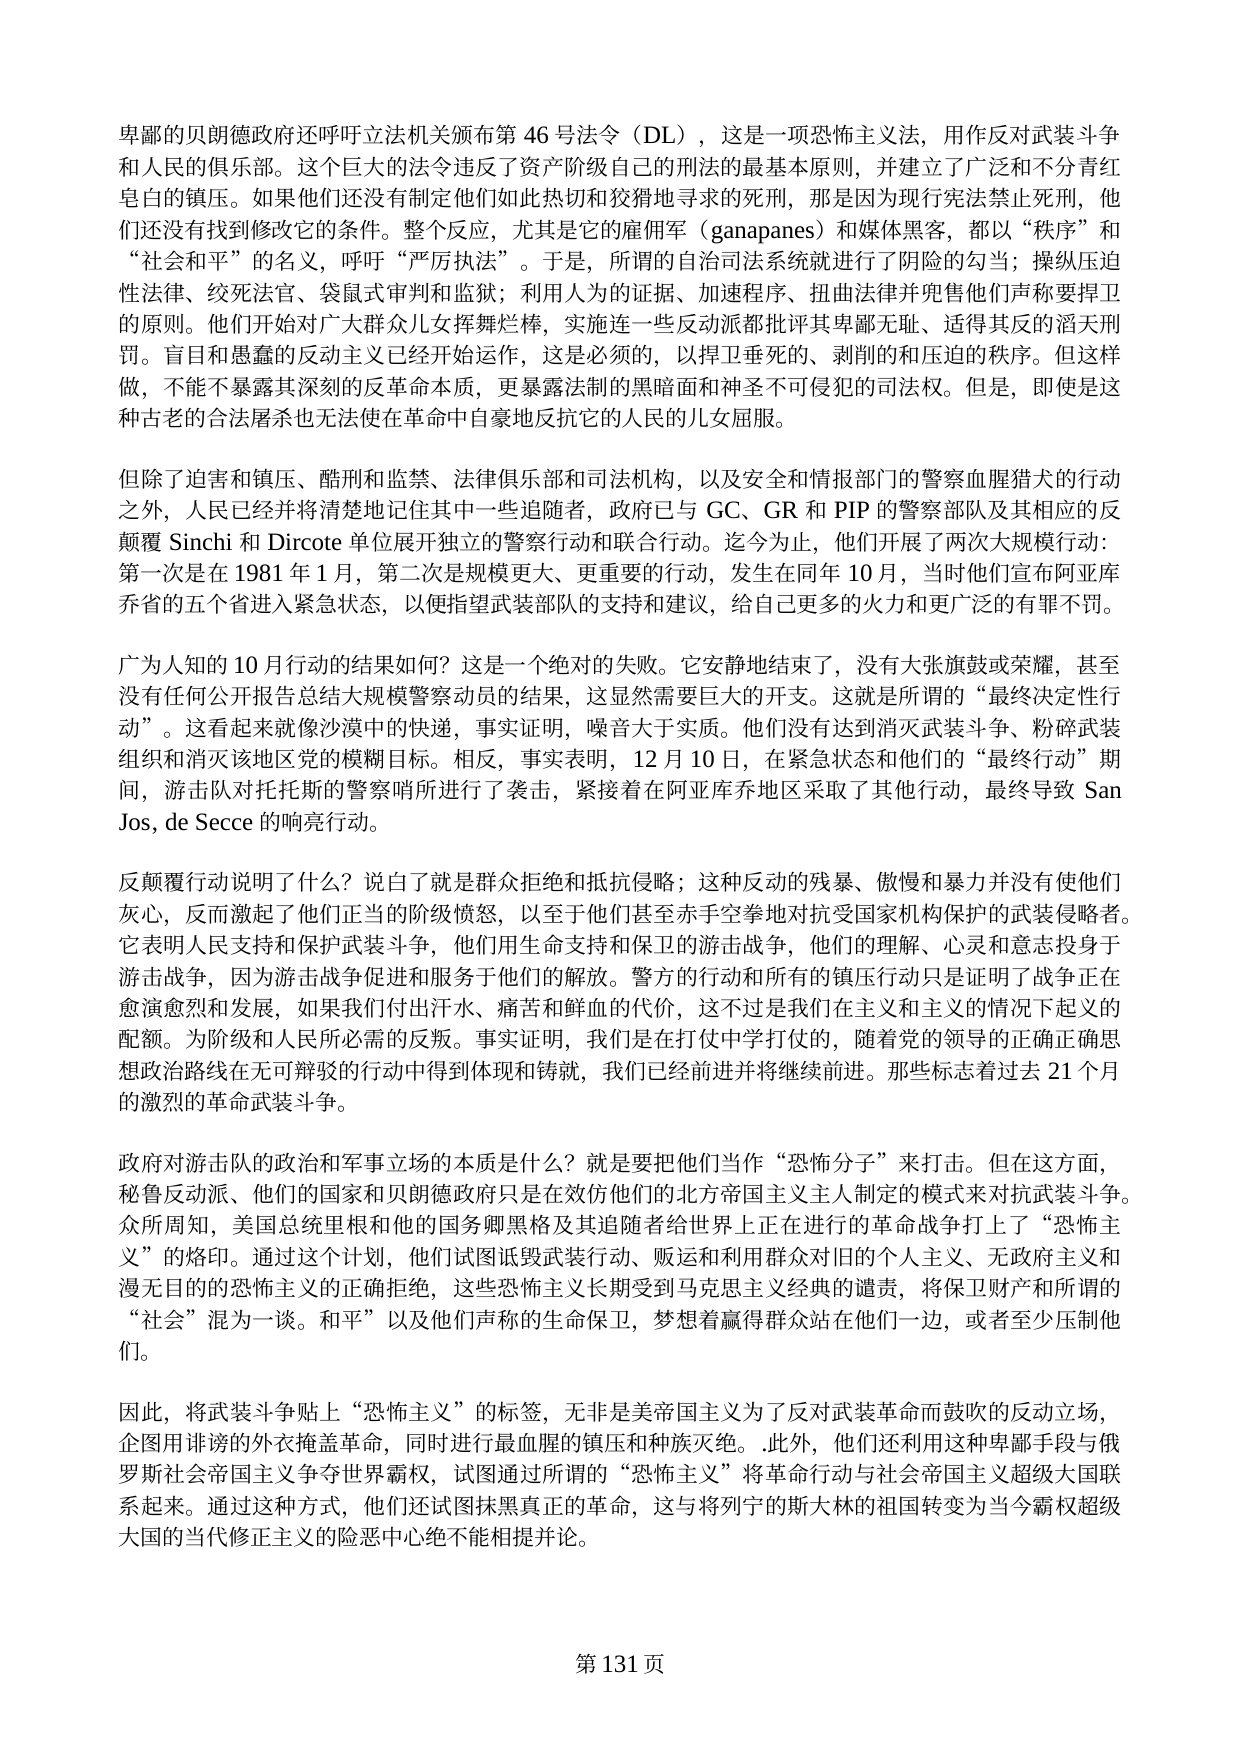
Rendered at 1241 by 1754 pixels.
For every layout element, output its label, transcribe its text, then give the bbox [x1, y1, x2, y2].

text 卑鄙的贝朗德政府还呼吁立法机关颁布第46号法令（DL），这是一项恐怖主义法，用作反对武装斗争和人民的俱乐部。这个巨大的法令违反了资产阶级自己的刑法的最基本原则，并建立了广泛和不分青红皂白的镇压。如果他们还没有制定他们如此热切和狡猾地寻求的死刑，那是因为现行宪法禁止死刑，他们还没有找到修改它的条件。整个反应，尤其是它的雇佣军（ganapanes）和媒体黑客，都以“秩序”和“社会和平”的名义，呼吁“严厉执法”。于是，所谓的自治司法系统就进行了阴险的勾当；操纵压迫性法律、绞死法官、袋鼠式审判和监狱；利用人为的证据、加速程序、扭曲法律并兜售他们声称要捍卫的原则。他们开始对广大群众儿女挥舞烂棒，实施连一些反动派都批评其卑鄙无耻、适得其反的滔天刑罚。盲目和愚蠢的反动主义已经开始运作，这是必须的，以捍卫垂死的、剥削的和压迫的秩序。但这样做，不能不暴露其深刻的反革命本质，更暴露法制的黑暗面和神圣不可侵犯的司法权。但是，即使是这种古老的合法屠杀也无法使在革命中自豪地反抗它的人民的儿女屈服。 [118, 118, 1122, 433]
text 因此，将武装斗争贴上“恐怖主义”的标签，无非是美帝国主义为了反对武装革命而鼓吹的反动立场，企图用诽谤的外衣掩盖革命，同时进行最血腥的镇压和种族灭绝。.此外，他们还利用这种卑鄙手段与俄罗斯社会帝国主义争夺世界霸权，试图通过所谓的“恐怖主义”将革命行动与社会帝国主义超级大国联系起来。通过这种方式，他们还试图抹黑真正的革命，这与将列宁的斯大林的祖国转变为当今霸权超级大国的当代修正主义的险恶中心绝不能相提并论。 [118, 1395, 1122, 1552]
text 反颠覆行动说明了什么？说白了就是群众拒绝和抵抗侵略；这种反动的残暴、傲慢和暴力并没有使他们灰心，反而激起了他们正当的阶级愤怒，以至于他们甚至赤手空拳地对抗受国家机构保护的武装侵略者。它表明人民支持和保护武装斗争，他们用生命支持和保卫的游击战争，他们的理解、心灵和意志投身于游击战争，因为游击战争促进和服务于他们的解放。警方的行动和所有的镇压行动只是证明了战争正在愈演愈烈和发展，如果我们付出汗水、痛苦和鲜血的代价，这不过是我们在主义和主义的情况下起义的配额。为阶级和人民所必需的反叛。事实证明，我们是在打仗中学打仗的，随着党的领导的正确正确思想政治路线在无可辩驳的行动中得到体现和铸就，我们已经前进并将继续前进。那些标志着过去21个月的激烈的革命武装斗争。 [118, 865, 1122, 1117]
text 政府对游击队的政治和军事立场的本质是什么？就是要把他们当作“恐怖分子”来打击。但在这方面，秘鲁反动派、他们的国家和贝朗德政府只是在效仿他们的北方帝国主义主人制定的模式来对抗武装斗争。众所周知，美国总统里根和他的国务卿黑格及其追随者给世界上正在进行的革命战争打上了“恐怖主义”的烙印。通过这个计划，他们试图诋毁武装行动、贩运和利用群众对旧的个人主义、无政府主义和漫无目的的恐怖主义的正确拒绝，这些恐怖主义长期受到马克思主义经典的谴责，将保卫财产和所谓的“社会”混为一谈。和平”以及他们声称的生命保卫，梦想着赢得群众站在他们一边，或者至少压制他们。 [118, 1146, 1122, 1366]
text 广为人知的10月行动的结果如何？这是一个绝对的失败。它安静地结束了，没有大张旗鼓或荣耀，甚至没有任何公开报告总结大规模警察动员的结果，这显然需要巨大的开支。这就是所谓的“最终决定性行动”。这看起来就像沙漠中的快递，事实证明，噪音大于实质。他们没有达到消灭武装斗争、粉碎武装组织和消灭该地区党的模糊目标。相反，事实表明，12月10日，在紧急状态和他们的“最终行动”期间，游击队对托托斯的警察哨所进行了袭击，紧接着在阿亚库乔地区采取了其他行动，最终导致San Jos‚ de Secce 的响亮行动。 [118, 648, 1122, 837]
text 但除了迫害和镇压、酷刑和监禁、法律俱乐部和司法机构，以及安全和情报部门的警察血腥猎犬的行动之外，人民已经并将清楚地记住其中一些追随者，政府已与 GC、GR 和 PIP 的警察部队及其相应的反颠覆 Sinchi 和 Dircote 单位展开独立的警察行动和联合行动。迄今为止，他们开展了两次大规模行动：第一次是在1981年1月，第二次是规模更大、更重要的行动，发生在同年10月，当时他们宣布阿亚库乔省的五个省进入紧急状态，以便指望武装部队的支持和建议，给自己更多的火力和更广泛的有罪不罚。 [118, 462, 1122, 619]
